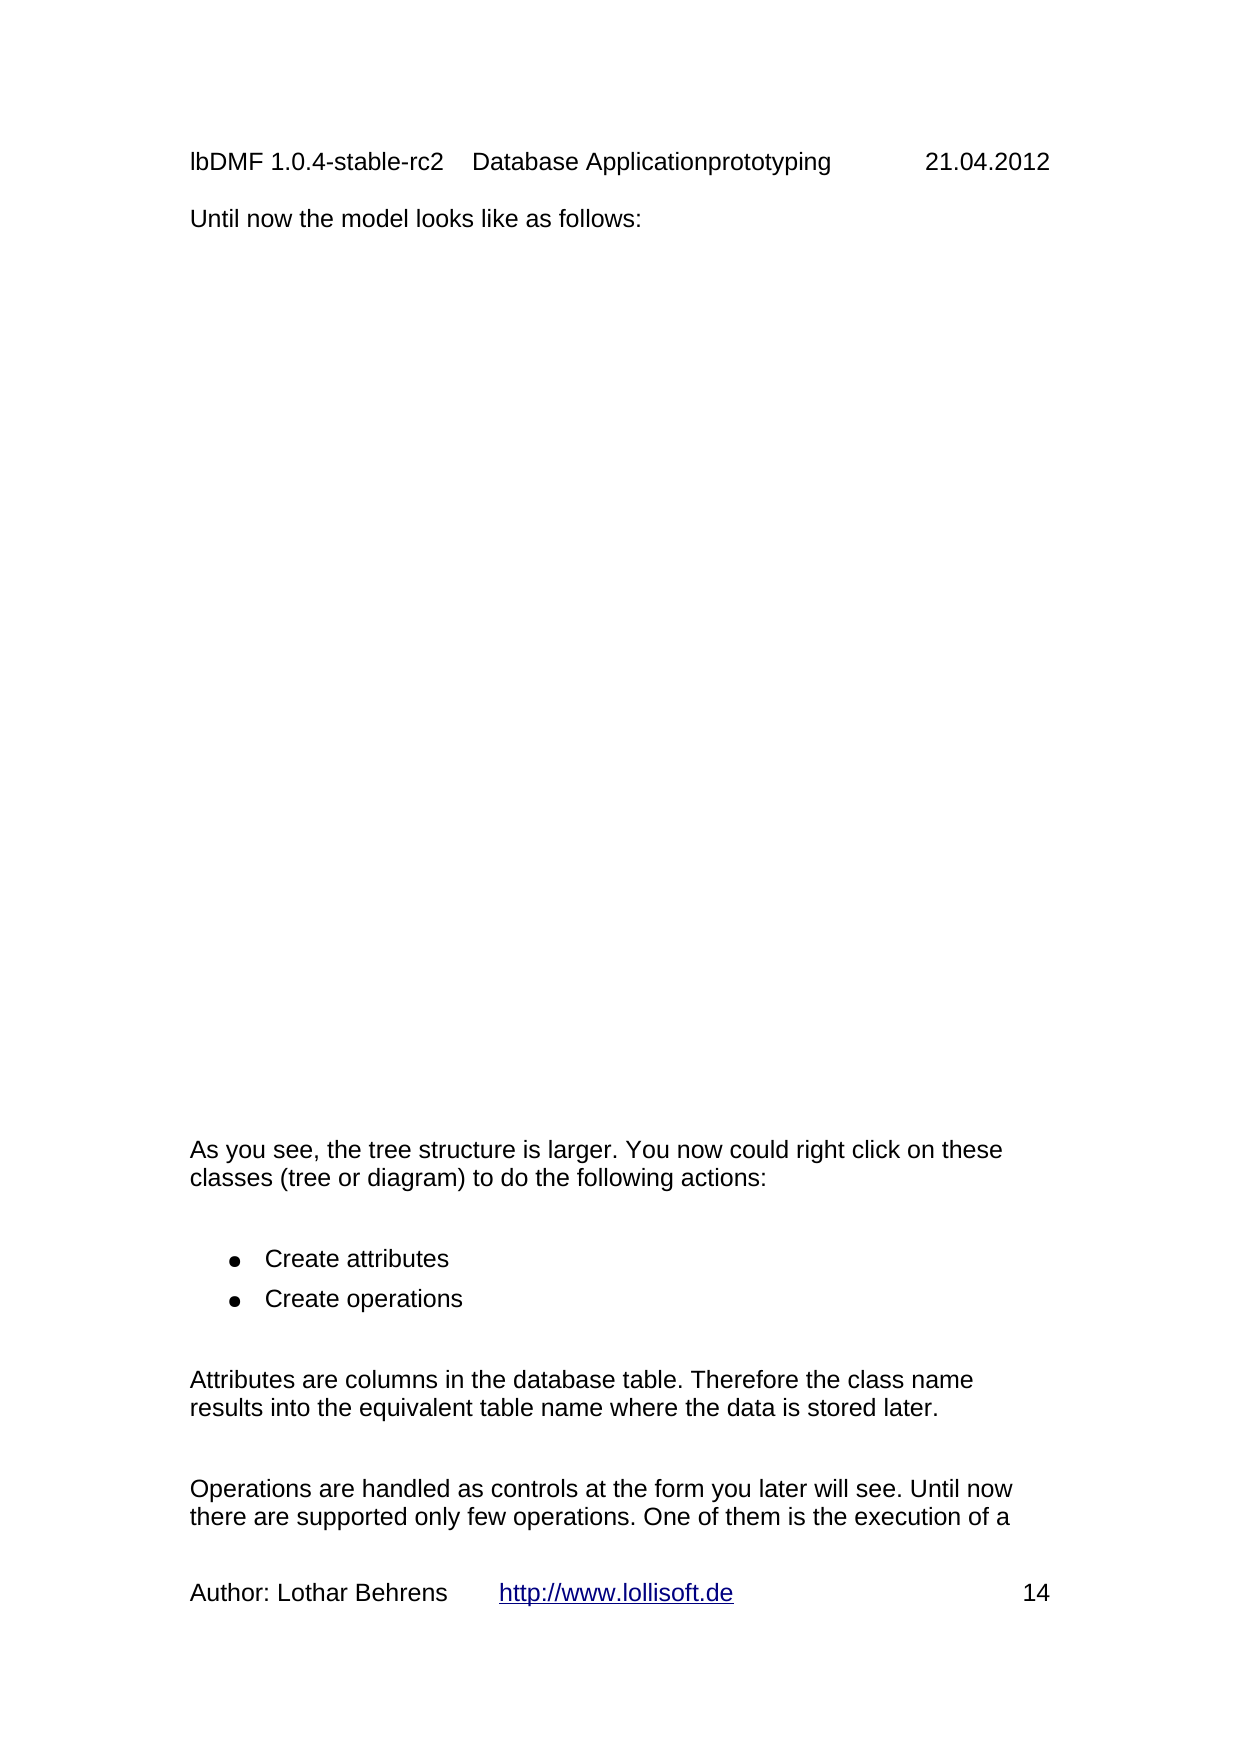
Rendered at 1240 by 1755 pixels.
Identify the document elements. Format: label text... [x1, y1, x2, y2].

text Operations are handled as controls at the form you later will see. Until now there are supported only few operations. One of them is the execution of a [189, 1475, 1050, 1531]
text Attributes are columns in the database table. Therefore the class name results into the equivalent table name where the data is stored later. [189, 1366, 1050, 1422]
list Create operations [227, 1285, 1050, 1313]
list Create attributes [227, 1245, 1050, 1273]
text As you see, the tree structure is larger. You now could right click on these classes (tree or diagram) to do the following actions: [189, 1136, 1050, 1192]
text Until now the model looks like as follows: [189, 205, 1050, 233]
